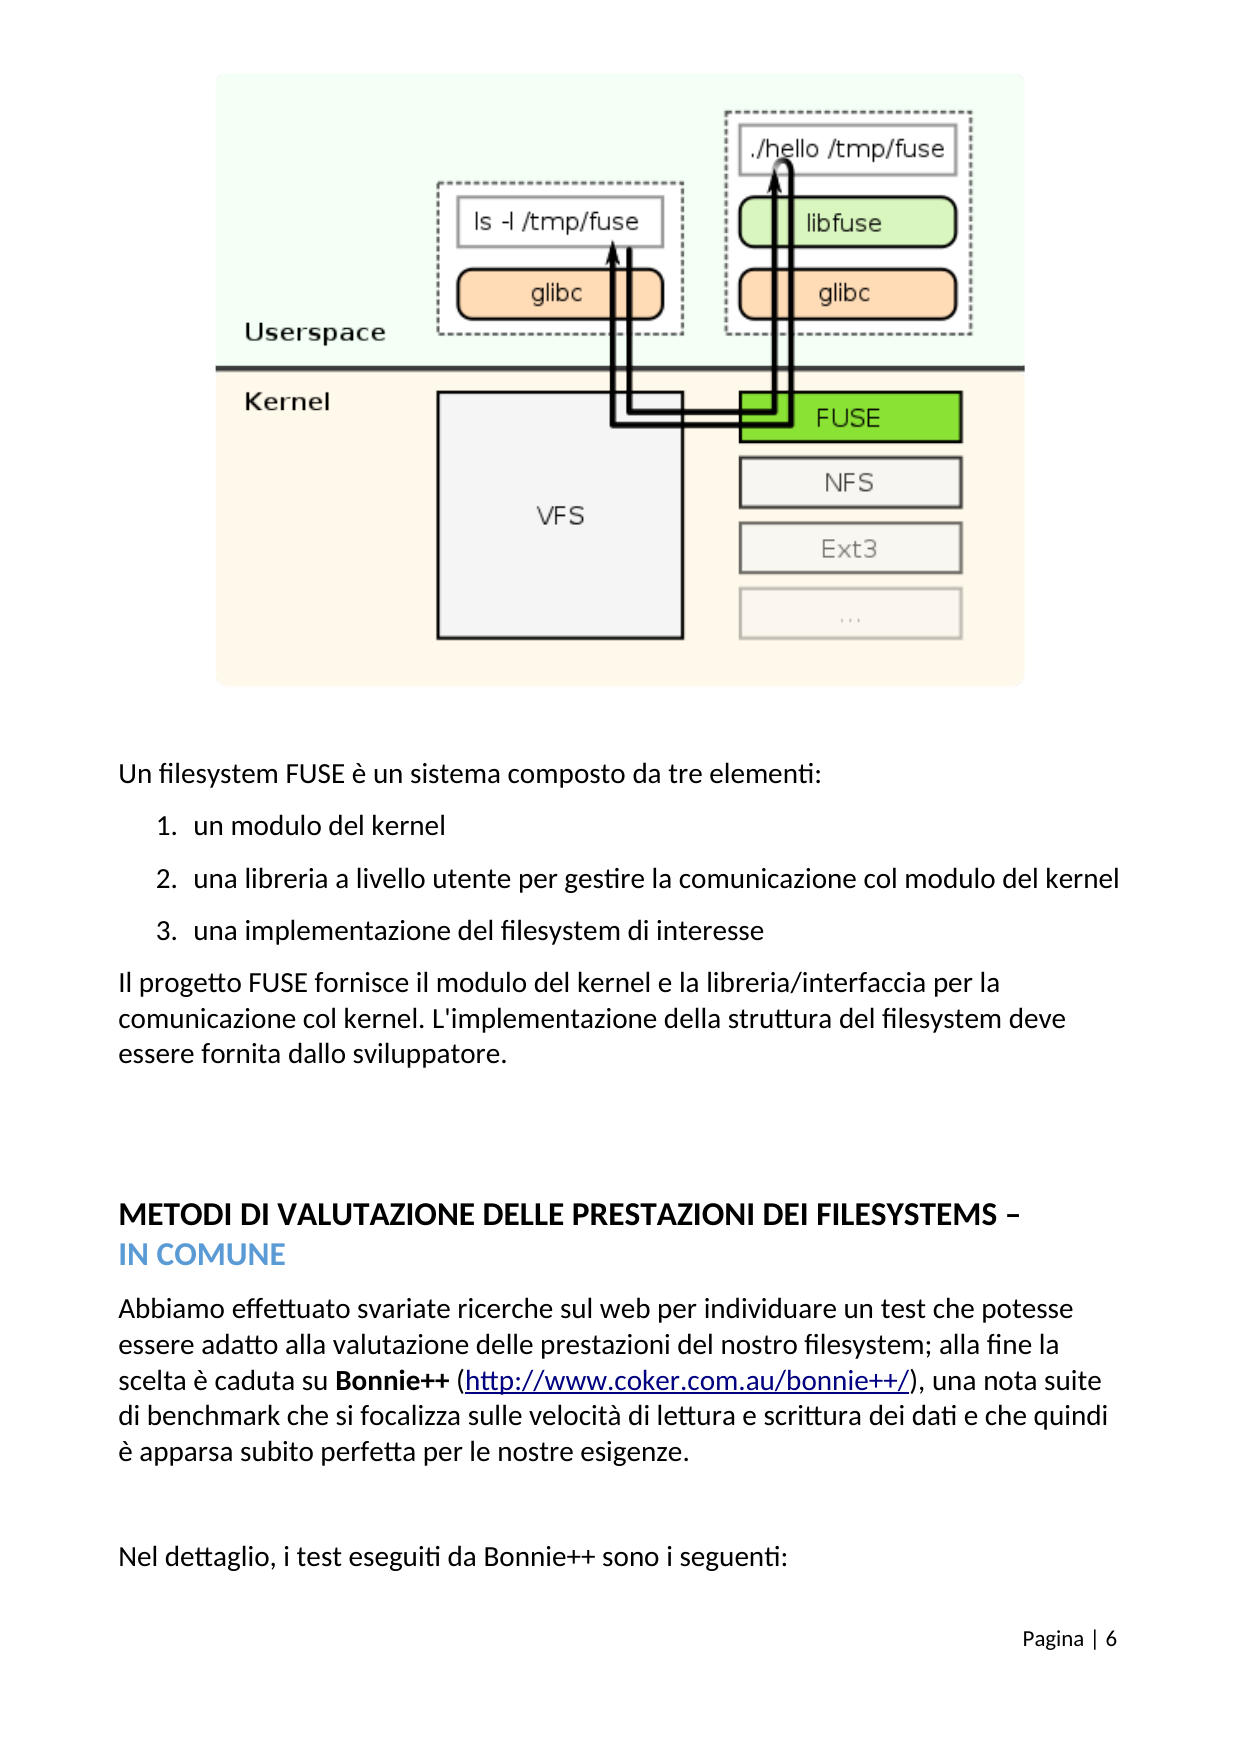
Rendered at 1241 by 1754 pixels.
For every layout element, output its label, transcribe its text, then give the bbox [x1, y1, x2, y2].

text IN COMUNE [118, 1233, 1122, 1274]
list Nel dettaglio, i test eseguiti da Bonnie++ sono i seguenti: [118, 1538, 1122, 1573]
list Abbiamo effettuato svariate ricerche sul web per individuare un test che potesse essere adatto alla valutazione delle prestazioni del nostro filesystem; alla fine la scelta è caduta su Bonnie++ (http://www.coker.com.au/bonnie++/), una nota suite di benchmark che si focalizza sulle velocità di lettura e scrittura dei dati e che quindi è apparsa subito perfetta per le nostre esigenze. [118, 1291, 1122, 1469]
list una libreria a livello utente per gestire la comunicazione col modulo del kernel [156, 860, 1122, 895]
text Un filesystem FUSE è un sistema composto da tre elementi: [118, 755, 1122, 791]
list un modulo del kernel [156, 807, 1122, 843]
list una implementazione del filesystem di interesse [156, 912, 1122, 948]
text METODI DI VALUTAZIONE DELLE PRESTAZIONI DEI FILESYSTEMS – [118, 1192, 1122, 1233]
list Il progetto FUSE fornisce il modulo del kernel e la libreria/interfaccia per la comunicazione col kernel. L'implementazione della struttura del filesystem deve essere fornita dallo sviluppatore. [118, 964, 1122, 1071]
